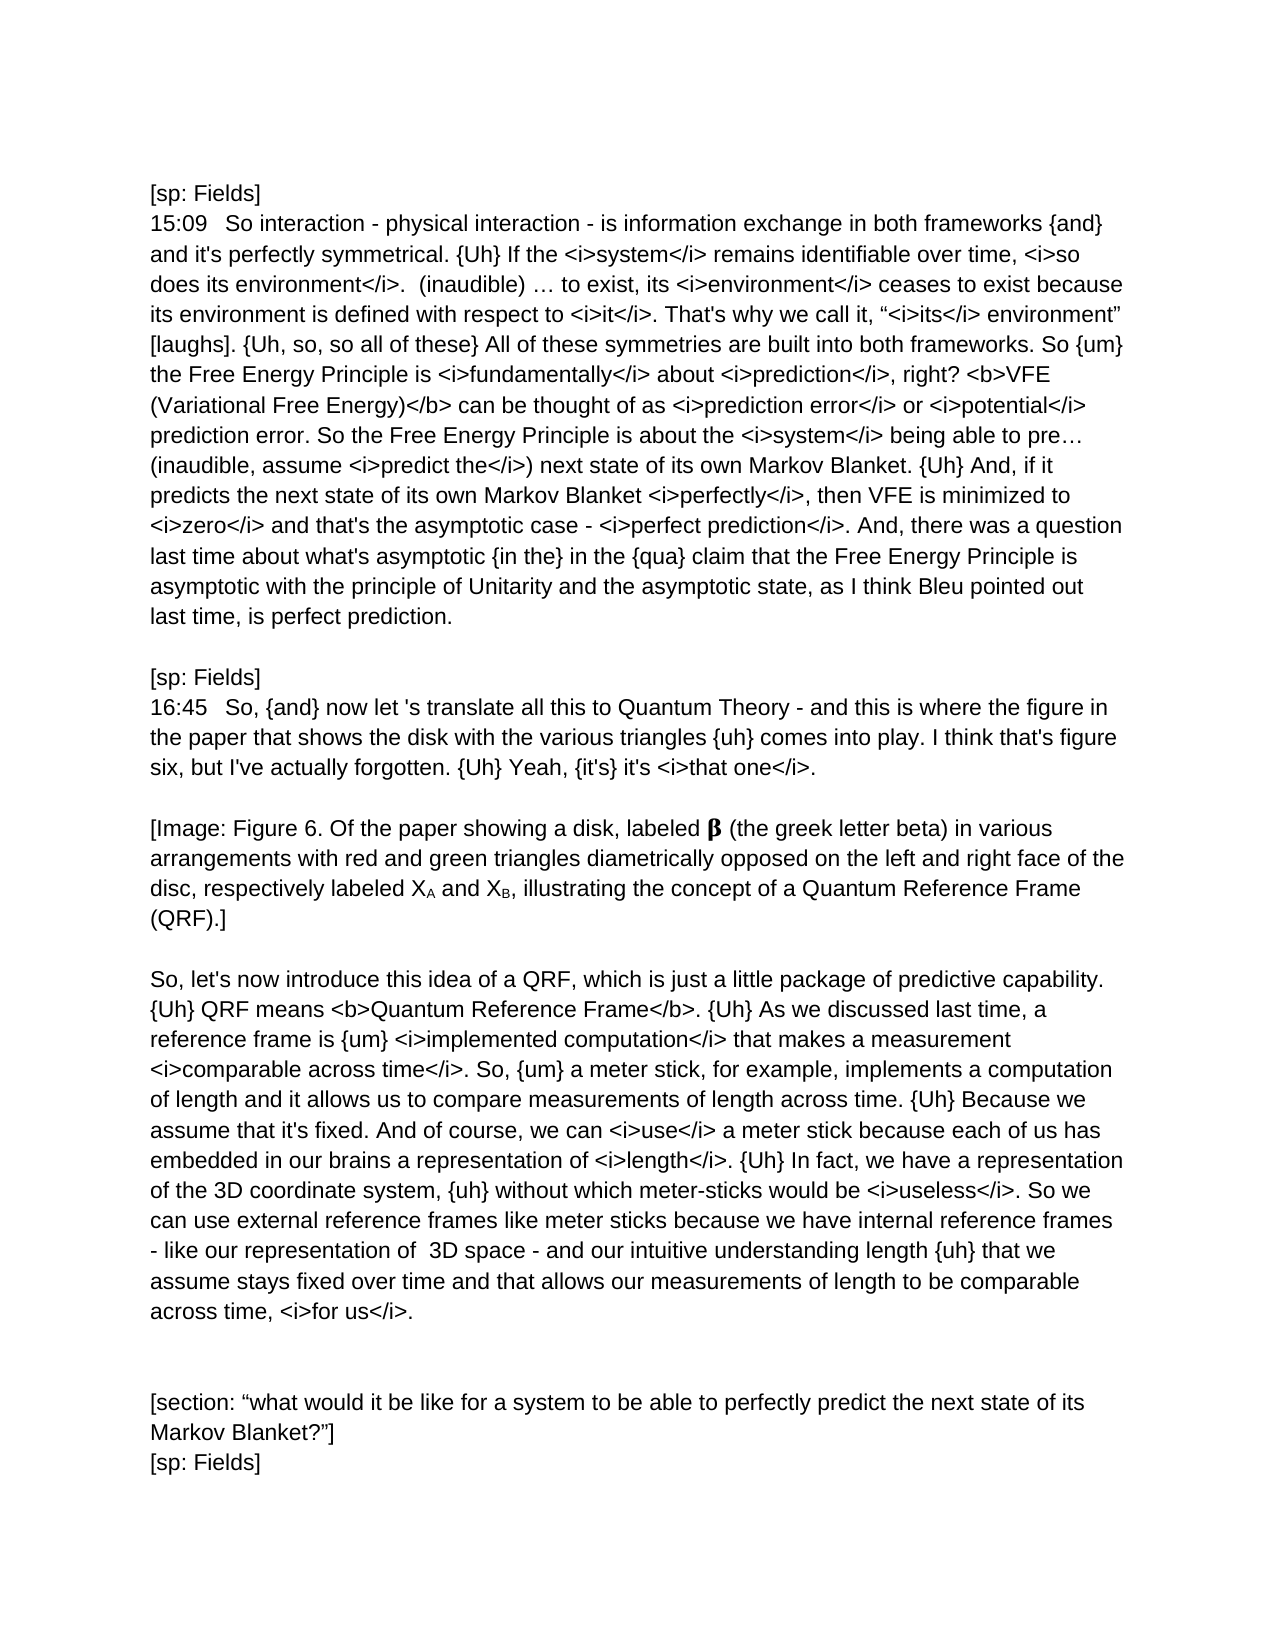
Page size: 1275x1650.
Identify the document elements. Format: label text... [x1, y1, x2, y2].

text [sp: Fields] [150, 663, 1125, 690]
text [section: “what would it be like for a system to be able to perfectly predict the next state of its Markov Blanket?”] [150, 1388, 1125, 1445]
text 16:45 So, {and} now let 's translate all this to Quantum Theory - and this is where the figure in the paper that shows the disk with the various triangles {uh} comes into play. I think that's figure six, but I've actually forgotten. {Uh} Yeah, {it's} it's <i>that one</i>. [150, 694, 1125, 781]
text [Image: Figure 6. Of the paper showing a disk, labeled 𝛃 (the greek letter beta) in various arrangements with red and green triangles diametrically opposed on the left and right face of the disc, respectively labeled XA and XB, illustrating the concept of a Quantum Reference Frame (QRF).] [150, 814, 1125, 932]
text So, let's now introduce this idea of a QRF, which is just a little package of predictive capability. {Uh} QRF means <b>Quantum Reference Frame</b>. {Uh} As we discussed last time, a reference frame is {um} <i>implemented computation</i> that makes a measurement <i>comparable across time</i>. So, {um} a meter stick, for example, implements a computation of length and it allows us to compare measurements of length across time. {Uh} Because we assume that it's fixed. And of course, we can <i>use</i> a meter stick because each of us has embedded in our brains a representation of <i>length</i>. {Uh} In fact, we have a representation of the 3D coordinate system, {uh} without which meter-sticks would be <i>useless</i>. So we can use external reference frames like meter sticks because we have internal reference frames - like our representation of 3D space - and our intuitive understanding length {uh} that we assume stays fixed over time and that allows our measurements of length to be comparable across time, <i>for us</i>. [150, 966, 1125, 1324]
text [sp: Fields] [150, 1449, 1125, 1475]
text [sp: Fields] [150, 180, 1125, 207]
text 15:09 So interaction - physical interaction - is information exchange in both frameworks {and} and it's perfectly symmetrical. {Uh} If the <i>system</i> remains identifiable over time, <i>so does its environment</i>. (inaudible) … to exist, its <i>environment</i> ceases to exist because its environment is defined with respect to <i>it</i>. That's why we call it, “<i>its</i> environment” [laughs]. {Uh, so, so all of these} All of these symmetries are built into both frameworks. So {um} the Free Energy Principle is <i>fundamentally</i> about <i>prediction</i>, right? <b>VFE (Variational Free Energy)</b> can be thought of as <i>prediction error</i> or <i>potential</i> prediction error. So the Free Energy Principle is about the <i>system</i> being able to pre… (inaudible, assume <i>predict the</i>) next state of its own Markov Blanket. {Uh} And, if it predicts the next state of its own Markov Blanket <i>perfectly</i>, then VFE is minimized to <i>zero</i> and that's the asymptotic case - <i>perfect prediction</i>. And, there was a question last time about what's asymptotic {in the} in the {qua} claim that the Free Energy Principle is asymptotic with the principle of Unitarity and the asymptotic state, as I think Bleu pointed out last time, is perfect prediction. [150, 210, 1125, 629]
